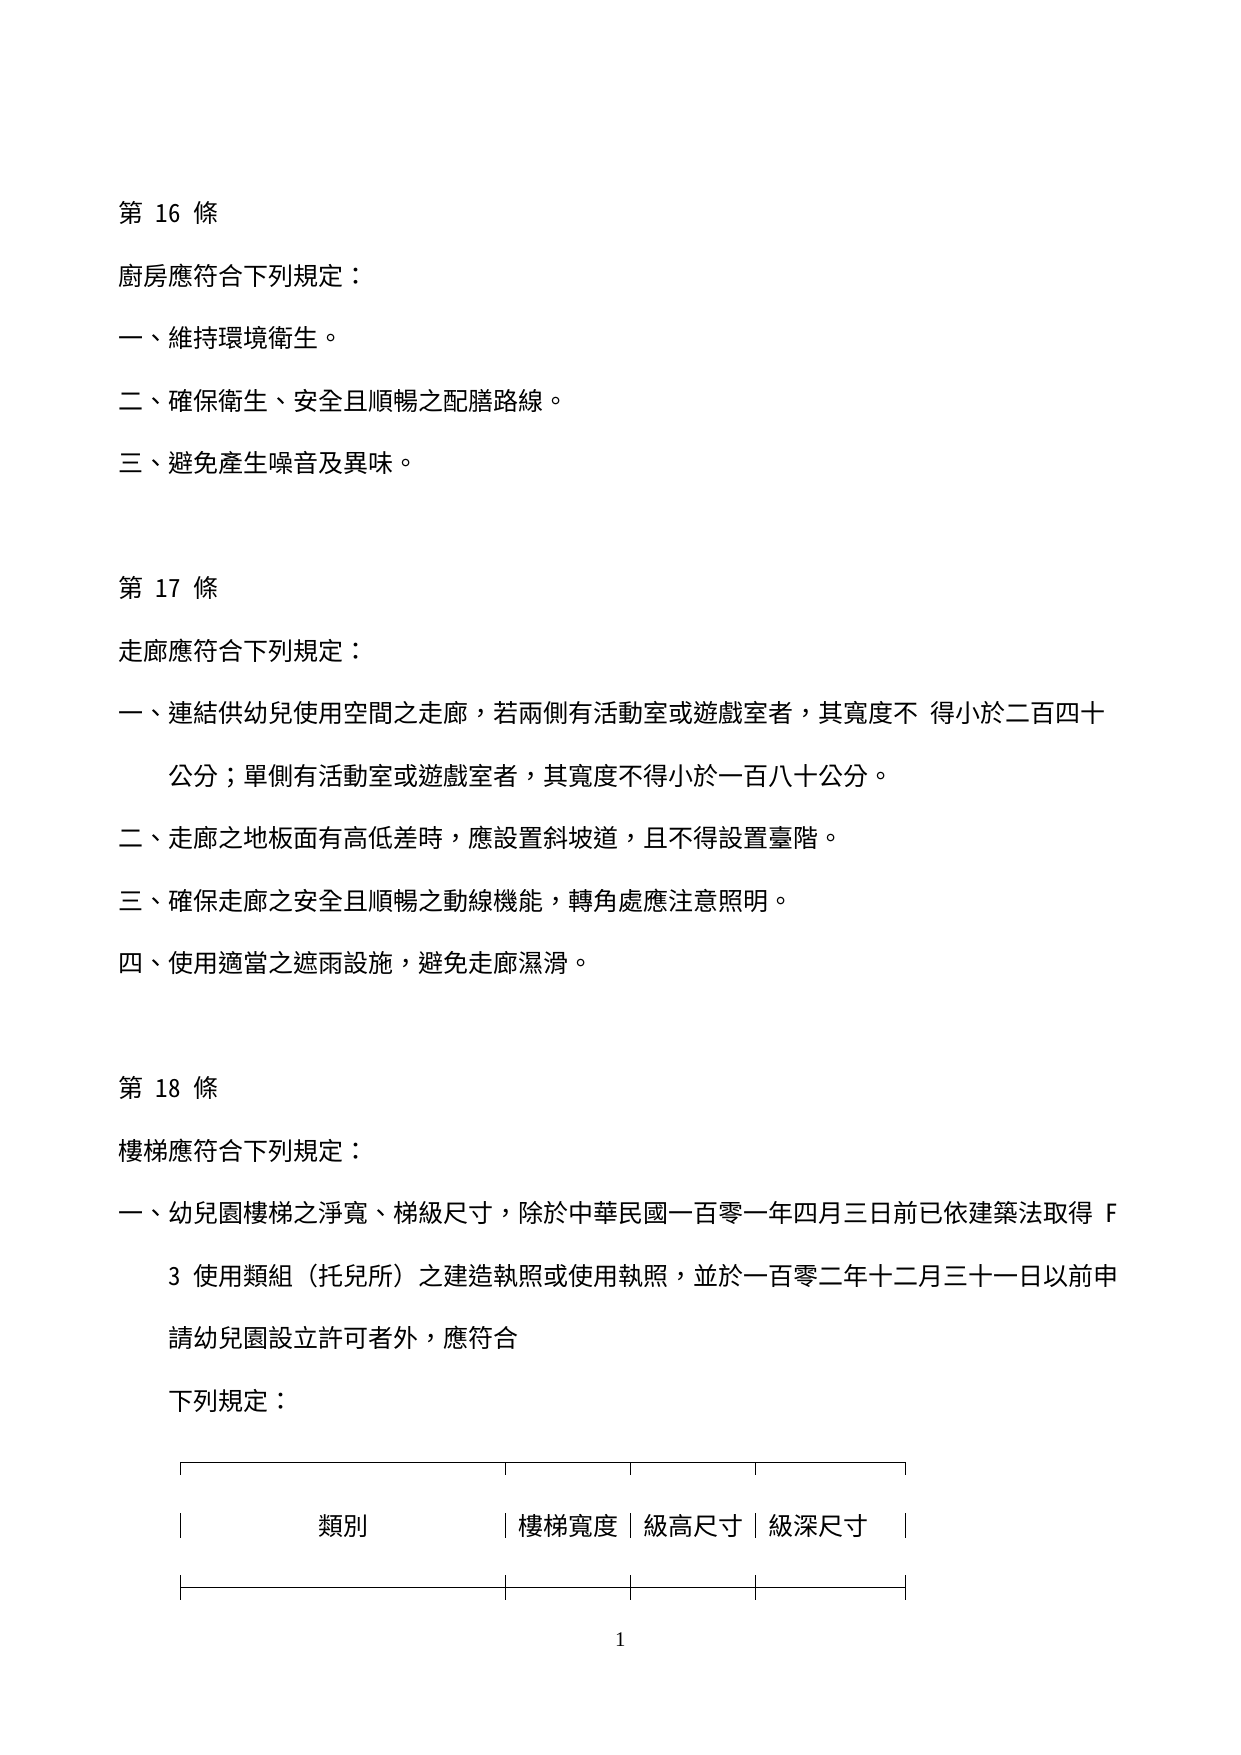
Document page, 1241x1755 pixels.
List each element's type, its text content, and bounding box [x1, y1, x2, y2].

text 三、確保走廊之安全且順暢之動線機能，轉角處應注意照明。 [118, 858, 1122, 920]
text 下列規定： [118, 1358, 1122, 1420]
text 第 17 條 [118, 545, 1122, 608]
text ┌────────────┬────┬────┬─────┐ [118, 1420, 1122, 1483]
text 三、避免產生噪音及異味。 [118, 420, 1122, 483]
text 二、確保衛生、安全且順暢之配膳路線。 [118, 358, 1122, 420]
text 二、走廊之地板面有高低差時，應設置斜坡道，且不得設置臺階。 [118, 795, 1122, 858]
text ├────────────┼────┼────┼─────┤ [118, 1545, 1122, 1608]
text 四、使用適當之遮雨設施，避免走廊濕滑。 [118, 920, 1122, 983]
text 一、維持環境衛生。 [118, 295, 1122, 358]
text 第 16 條 [118, 170, 1122, 233]
text 第 18 條 [118, 1045, 1122, 1108]
text 走廊應符合下列規定： [118, 608, 1122, 670]
text │ 類別 │樓梯寬度│級高尺寸│級深尺寸 │ [118, 1483, 1122, 1545]
text 一、幼兒園樓梯之淨寬、梯級尺寸，除於中華民國一百零一年四月三日前已依建築法取得 F3 使用類組（托兒所）之建造執照或使用執照，並於一百零二年十二月三十一日以前申請幼兒園設立許可者外，應符合 [118, 1170, 1122, 1358]
text 廚房應符合下列規定： [118, 233, 1122, 295]
text 一、連結供幼兒使用空間之走廊，若兩側有活動室或遊戲室者，其寬度不 得小於二百四十公分；單側有活動室或遊戲室者，其寬度不得小於一百八十公分。 [118, 670, 1122, 795]
text 樓梯應符合下列規定： [118, 1108, 1122, 1170]
